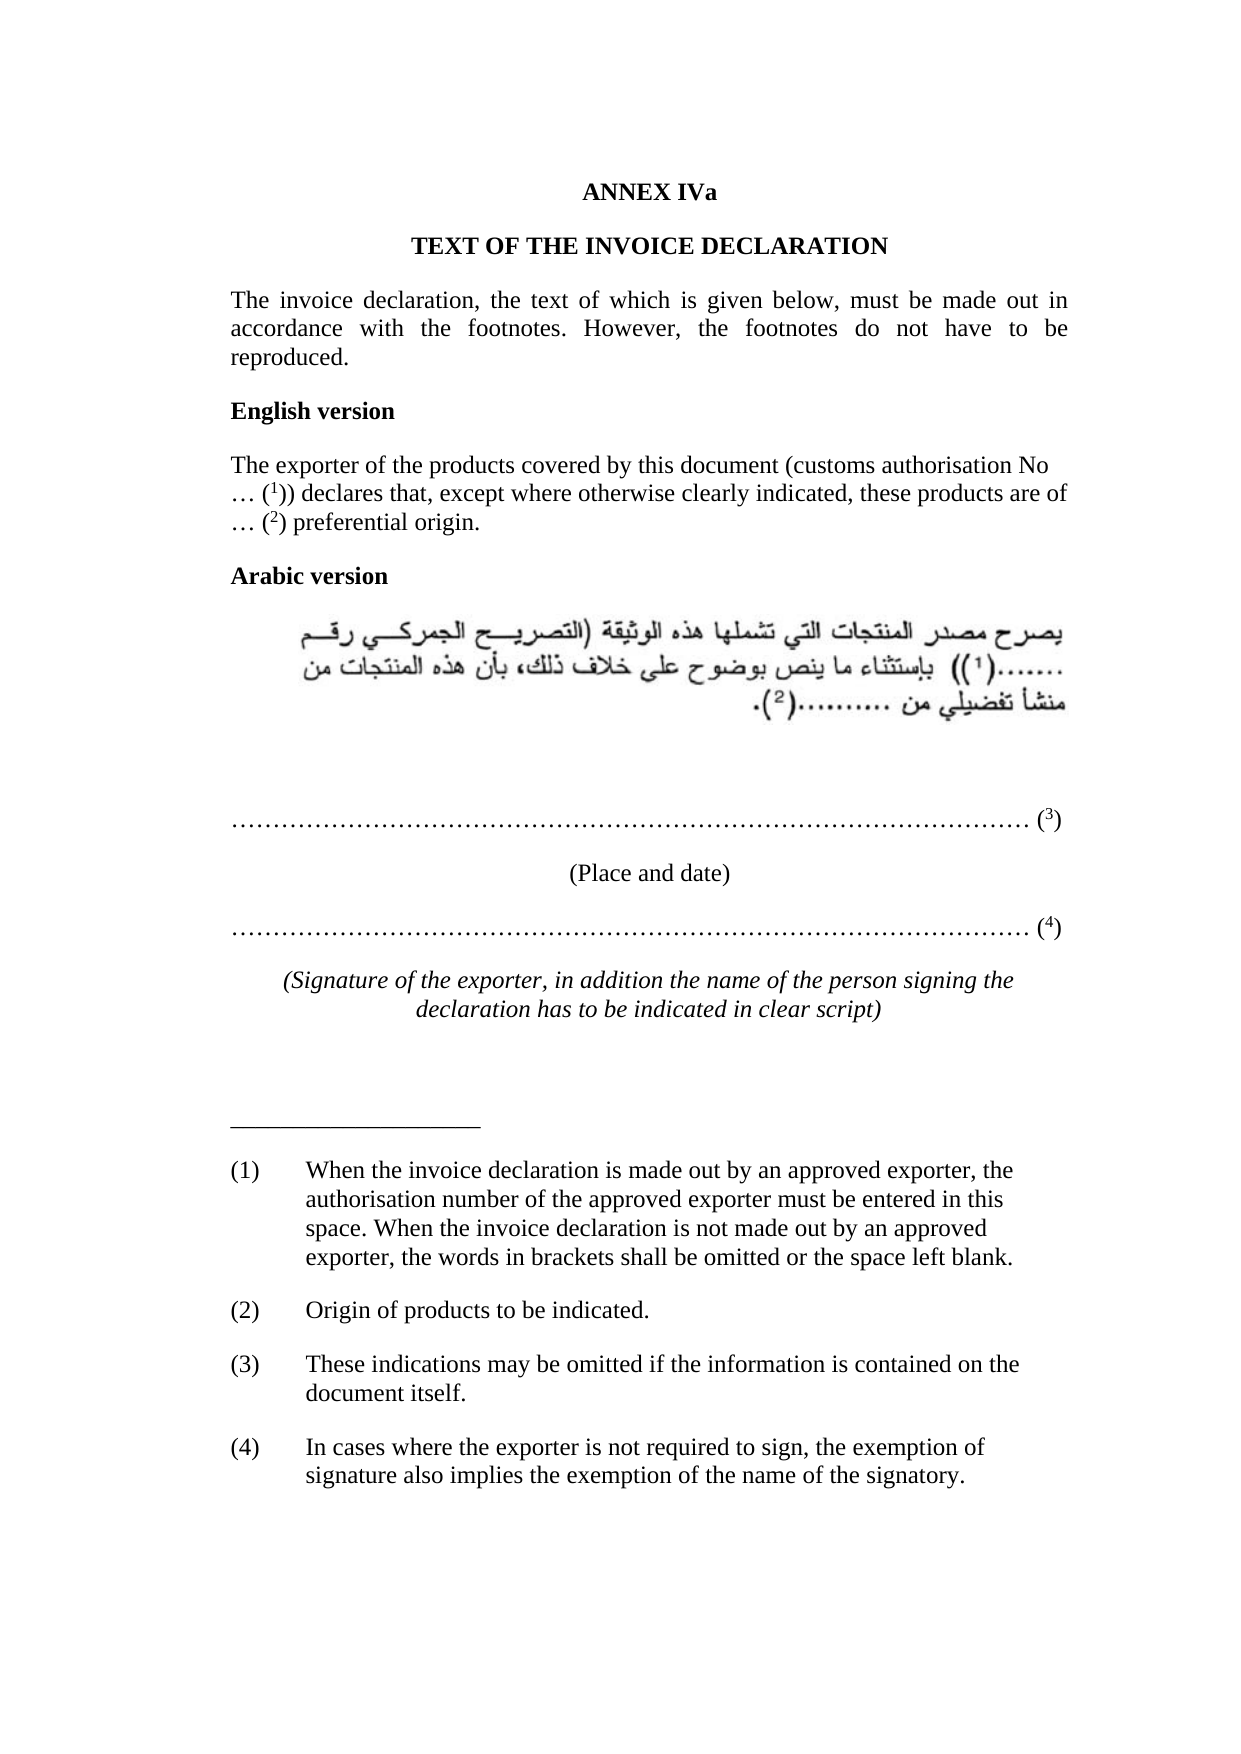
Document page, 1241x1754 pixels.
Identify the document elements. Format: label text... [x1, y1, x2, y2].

text (Signature of the exporter, in addition the name of the person signing the declaration has to be indicated in clear script) [230, 966, 1069, 1023]
text The exporter of the products covered by this document (customs authorisation No … (1)) declares that, except where otherwise clearly indicated, these products are of … (2) preferential origin. [230, 450, 1069, 536]
text TEXT OF THE INVOICE DECLARATION [230, 231, 1069, 260]
text The invoice declaration, the text of which is given below, must be made out in accordance with the footnotes. However, the footnotes do not have to be reproduced. [230, 285, 1069, 371]
text …………………………………………………………………………………… (3) [230, 804, 1069, 833]
text …………………………………………………………………………………… (4) [230, 912, 1069, 941]
text (Place and date) [230, 858, 1069, 887]
text (1) When the invoice declaration is made out by an approved exporter, the authorisation number of the approved exporter must be entered in this space. When the invoice declaration is not made out by an approved exporter, the words in brackets shall be omitted or the space left blank. [230, 1156, 1069, 1271]
text ____________________ [230, 1102, 1069, 1131]
text Arabic version [230, 561, 1069, 590]
text English version [230, 396, 1069, 425]
text (2) Origin of products to be indicated. [230, 1296, 1069, 1324]
text (4) In cases where the exporter is not required to sign, the exemption of signature also implies the exemption of the name of the signatory. [230, 1432, 1069, 1489]
text ANNEX IVa [230, 177, 1069, 206]
text (3) These indications may be omitted if the information is contained on the document itself. [230, 1349, 1069, 1407]
